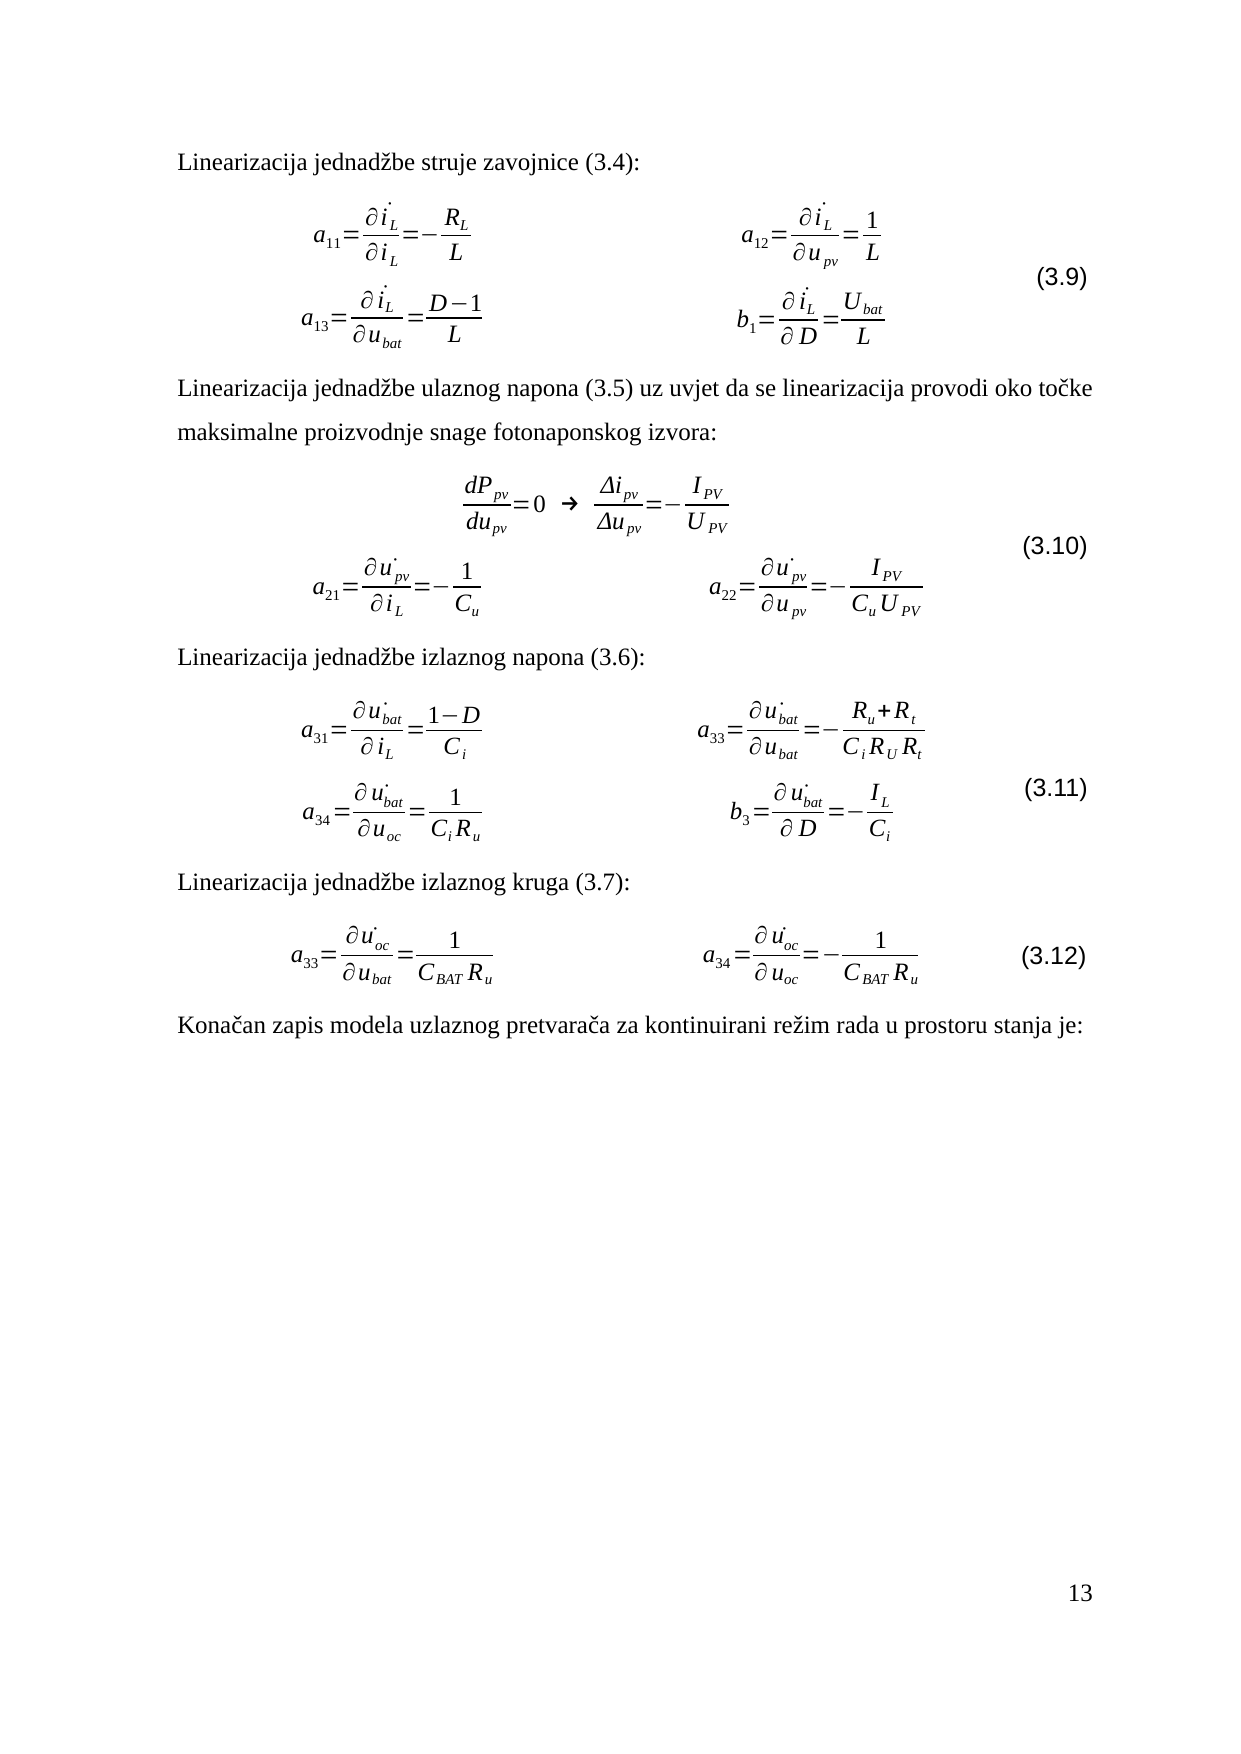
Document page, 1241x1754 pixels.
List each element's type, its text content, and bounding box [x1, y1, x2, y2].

text Linearizacija jednadžbe struje zavojnice (3.4): [177, 147, 1093, 176]
table_header [608, 916, 1015, 998]
table_header [177, 466, 1015, 548]
table_header [608, 196, 1015, 279]
table_header (3.10) [1015, 466, 1093, 630]
table_header [177, 196, 608, 279]
text Linearizacija jednadžbe izlaznog kruga (3.7): [177, 867, 1093, 896]
table_cell [608, 279, 1015, 361]
table_header (3.9) [1015, 196, 1093, 361]
table_header (3.11) [1015, 691, 1093, 855]
text Konačan zapis modela uzlaznog pretvarača za kontinuirani režim rada u prostoru stanja je: [177, 1010, 1093, 1039]
table_cell [618, 548, 1015, 630]
table_header [177, 691, 608, 773]
text Linearizacija jednadžbe ulaznog napona (3.5) uz uvjet da se linearizacija provodi oko točke maksimalne proizvodnje snage fotonaponskog izvora: [177, 373, 1093, 445]
table_cell [177, 548, 618, 630]
table_header (3.12) [1015, 916, 1092, 998]
table_cell [177, 773, 608, 855]
table_header [608, 691, 1015, 773]
table_cell [177, 279, 608, 361]
text Linearizacija jednadžbe izlaznog napona (3.6): [177, 642, 1093, 671]
table_header [177, 916, 608, 998]
table_cell [608, 773, 1015, 855]
